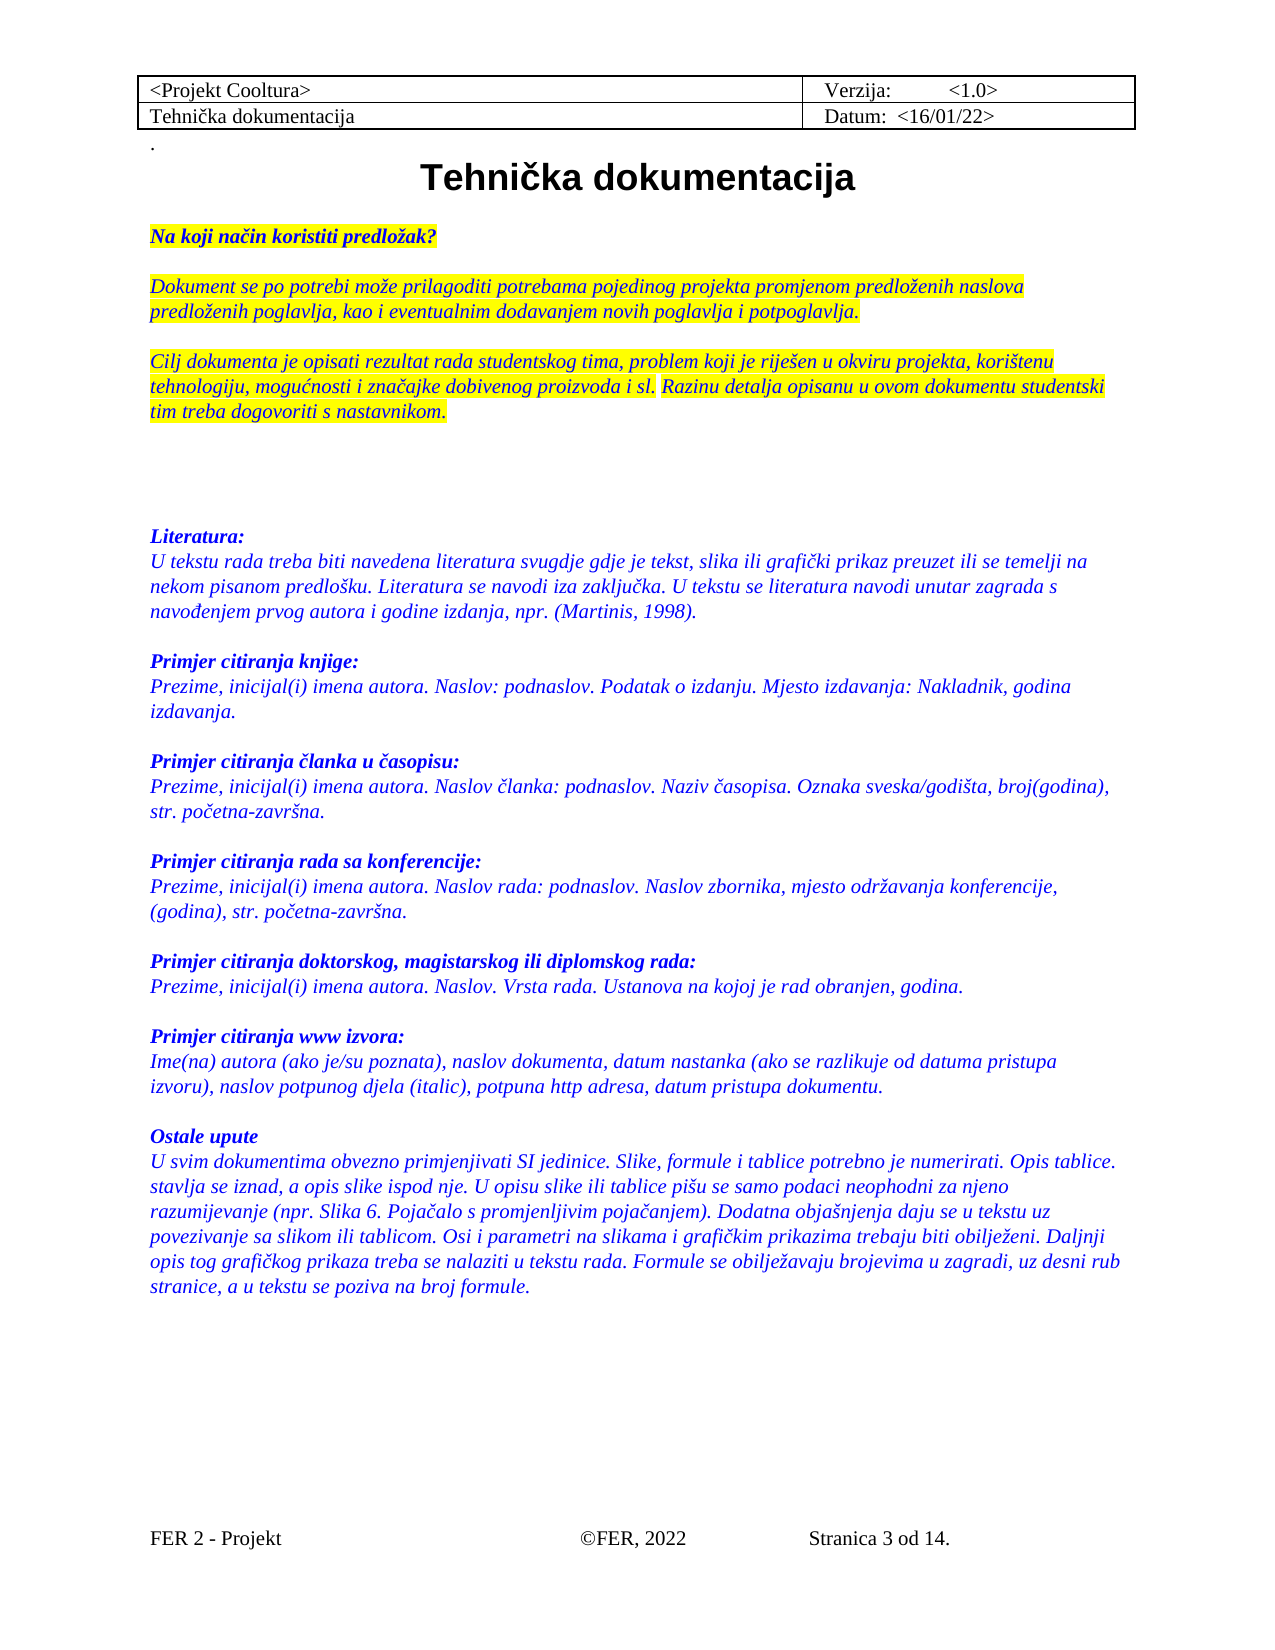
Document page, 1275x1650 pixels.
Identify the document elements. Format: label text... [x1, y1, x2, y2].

text U tekstu rada treba biti navedena literatura svugdje gdje je tekst, slika ili grafički prikaz preuzet ili se temelji na nekom pisanom predlošku. Literatura se navodi iza zaključka. U tekstu se literatura navodi unutar zagrada s navođenjem prvog autora i godine izdanja, npr. (Martinis, 1998). [150, 548, 1125, 623]
text Primjer citiranja doktorskog, magistarskog ili diplomskog rada: [150, 948, 1125, 973]
text U svim dokumentima obvezno primjenjivati SI jedinice. Slike, formule i tablice potrebno je numerirati. Opis tablice. stavlja se iznad, a opis slike ispod nje. U opisu slike ili tablice pišu se samo podaci neophodni za njeno razumijevanje (npr. Slika 6. Pojačalo s promjenljivim pojačanjem). Dodatna objašnjenja daju se u tekstu uz povezivanje sa slikom ili tablicom. Osi i parametri na slikama i grafičkim prikazima trebaju biti obilježeni. Daljnji opis tog grafičkog prikaza treba se nalaziti u tekstu rada. Formule se obilježavaju brojevima u zagradi, uz desni rub stranice, a u tekstu se poziva na broj formule. [150, 1148, 1125, 1298]
text Primjer citiranja knjige: [150, 648, 1125, 673]
subtitle Tehnička dokumentacija [150, 155, 1125, 198]
text Prezime, inicijal(i) imena autora. Naslov članka: podnaslov. Naziv časopisa. Oznaka sveska/godišta, broj(godina), str. početna-završna. [150, 773, 1125, 823]
text Dokument se po potrebi može prilagoditi potrebama pojedinog projekta promjenom predloženih naslova predloženih poglavlja, kao i eventualnim dodavanjem novih poglavlja i potpoglavlja. [150, 273, 1125, 323]
text Cilj dokumenta je opisati rezultat rada studentskog tima, problem koji je riješen u okviru projekta, korištenu tehnologiju, mogućnosti i značajke dobivenog proizvoda i sl. Razinu detalja opisanu u ovom dokumentu studentski tim treba dogovoriti s nastavnikom. [150, 348, 1125, 423]
text Prezime, inicijal(i) imena autora. Naslov rada: podnaslov. Naslov zbornika, mjesto održavanja konferencije, (godina), str. početna-završna. [150, 873, 1125, 923]
text Primjer citiranja rada sa konferencije: [150, 848, 1125, 873]
text Prezime, inicijal(i) imena autora. Naslov: podnaslov. Podatak o izdanju. Mjesto izdavanja: Nakladnik, godina izdavanja. [150, 673, 1125, 723]
text Primjer citiranja članka u časopisu: [150, 748, 1125, 773]
text Ostale upute [150, 1123, 1125, 1148]
text Primjer citiranja www izvora: [150, 1023, 1125, 1048]
text Prezime, inicijal(i) imena autora. Naslov. Vrsta rada. Ustanova na kojoj je rad obranjen, godina. [150, 973, 1125, 998]
text Ime(na) autora (ako je/su poznata), naslov dokumenta, datum nastanka (ako se razlikuje od datuma pristupa izvoru), naslov potpunog djela (italic), potpuna http adresa, datum pristupa dokumentu. [150, 1048, 1125, 1098]
text Na koji način koristiti predložak? [150, 223, 1125, 248]
text Literatura: [150, 523, 1125, 548]
